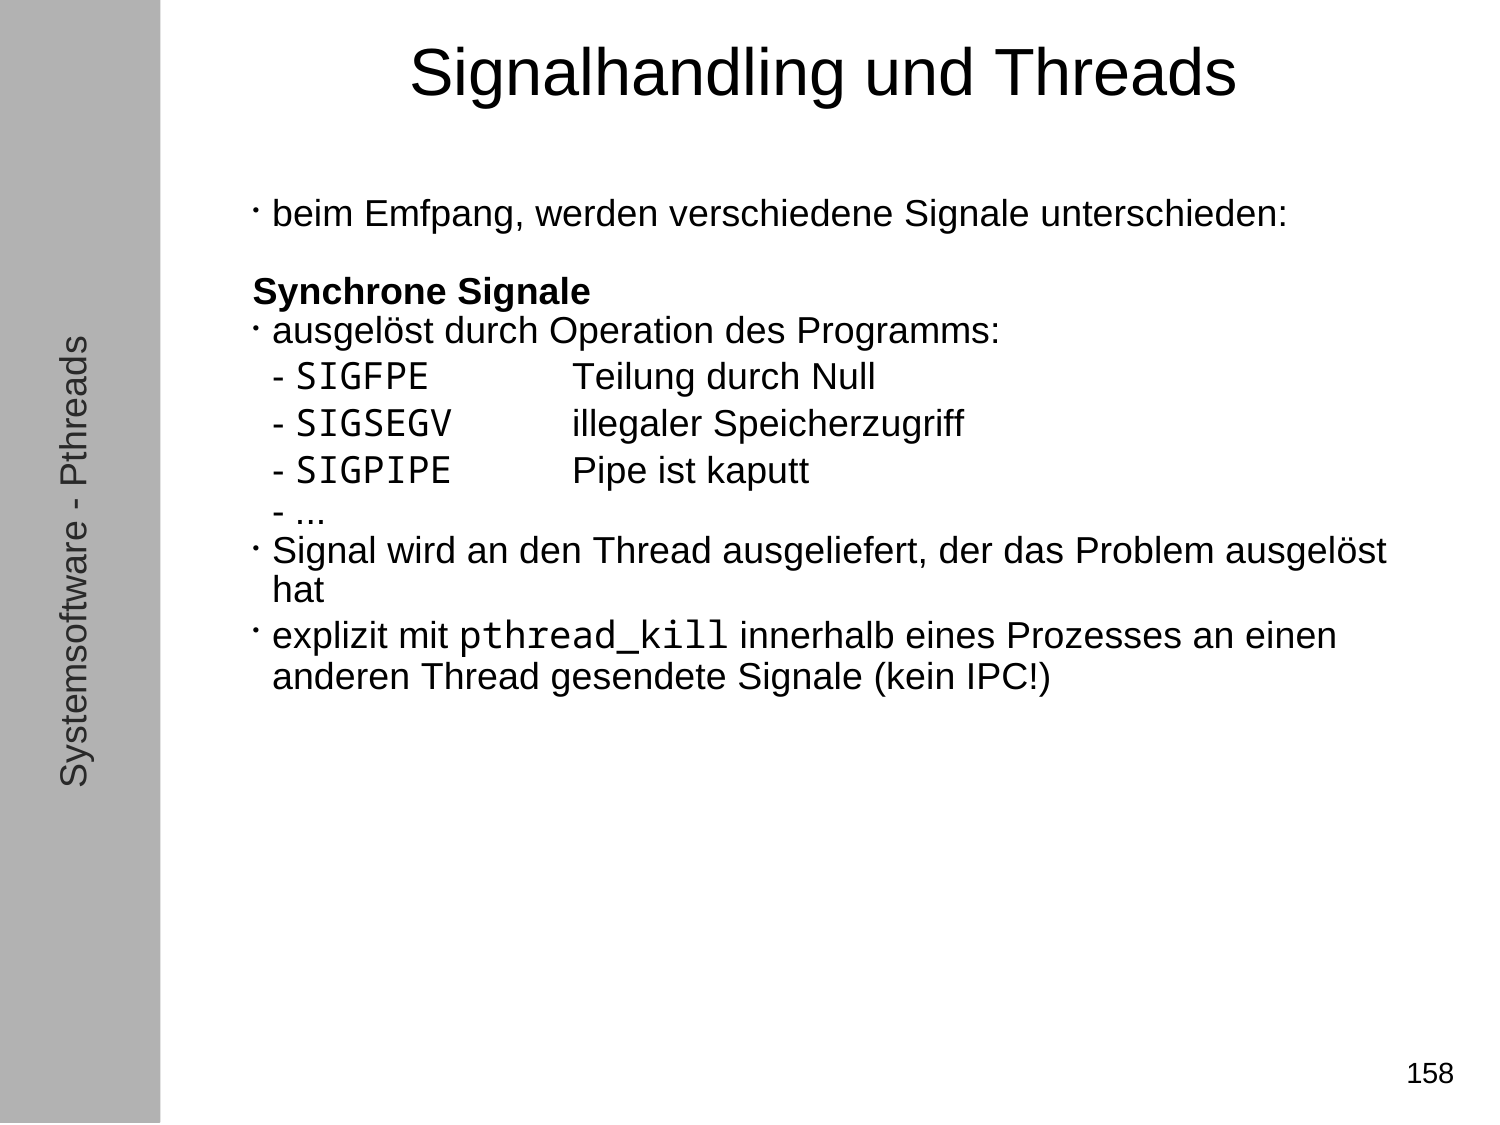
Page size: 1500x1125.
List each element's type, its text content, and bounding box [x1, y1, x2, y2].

text_box [0, 0, 160, 1123]
text_box Systemsoftware - Pthreads [47, 1, 121, 1124]
text_box Signalhandling und Threads [342, 27, 1306, 123]
text_box beim Emfpang, werden verschiedene Signale unterschieden: Synchrone Signale ausgelöst durch Operation des Programms: - SIGFPE Teilung durch Null - SIGSEGV illegaler Speicherzugriff - SIGPIPE Pipe ist kaputt - ... Signal wird an den Thread ausgeliefert, der das Problem ausgelöst hat explizit mit pthread_kill innerhalb eines Prozesses an einen anderen Thread gesendete Signale (kein IPC!) [237, 187, 1448, 1091]
text_box [1406, 1057, 1500, 1106]
